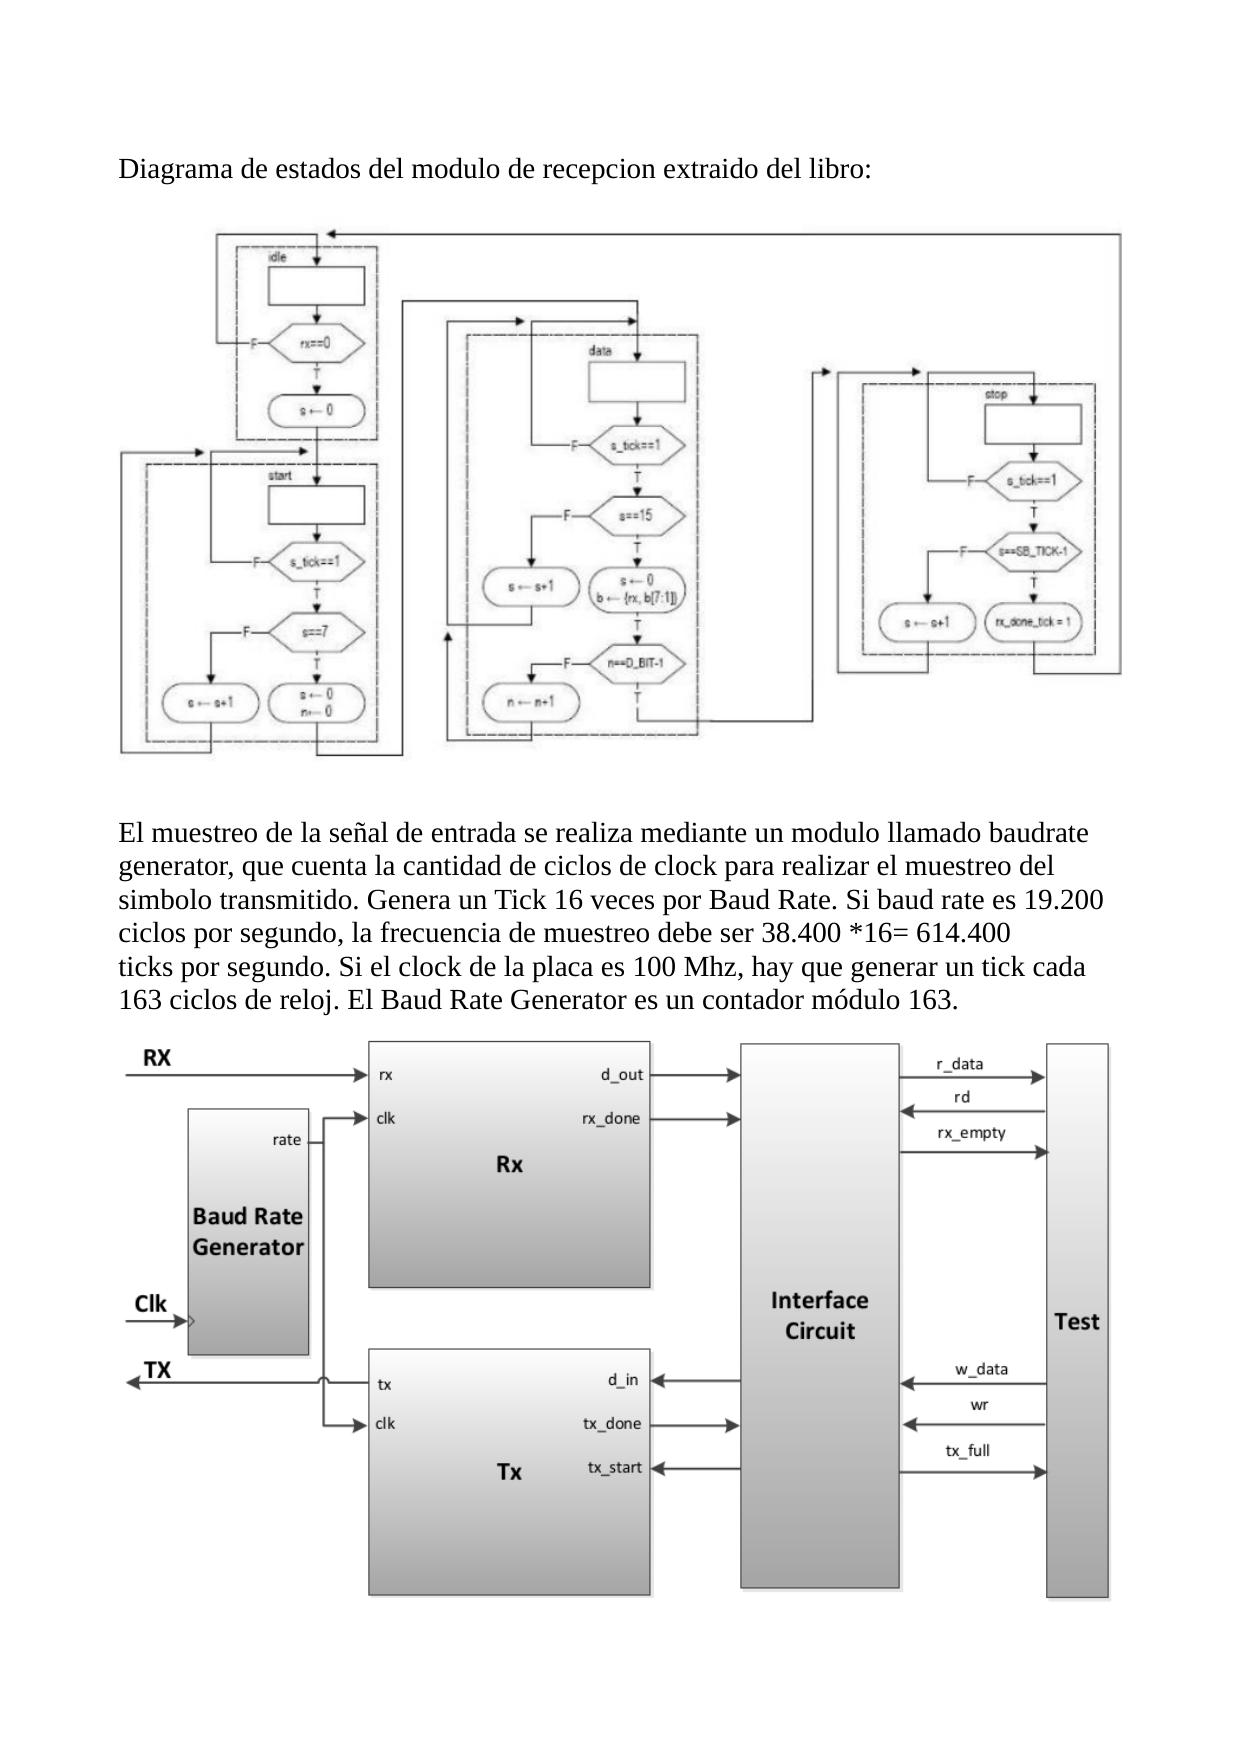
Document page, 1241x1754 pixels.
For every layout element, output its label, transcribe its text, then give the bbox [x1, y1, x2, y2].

picture [118, 218, 1123, 782]
text El muestreo de la señal de entrada se realiza mediante un modulo llamado baudrate generator, que cuenta la cantidad de ciclos de clock para realizar el muestreo del simbolo transmitido. Genera un Tick 16 veces por Baud Rate. Si baud rate es 19.200 ciclos por segundo, la frecuencia de muestreo debe ser 38.400 *16= 614.400 [118, 815, 1122, 949]
text ticks por segundo. Si el clock de la placa es 100 Mhz, hay que generar un tick cada 163 ciclos de reloj. El Baud Rate Generator es un contador módulo 163. [118, 949, 1122, 1016]
text Diagrama de estados del modulo de recepcion extraido del libro: [118, 152, 1122, 185]
picture [118, 1016, 1123, 1617]
